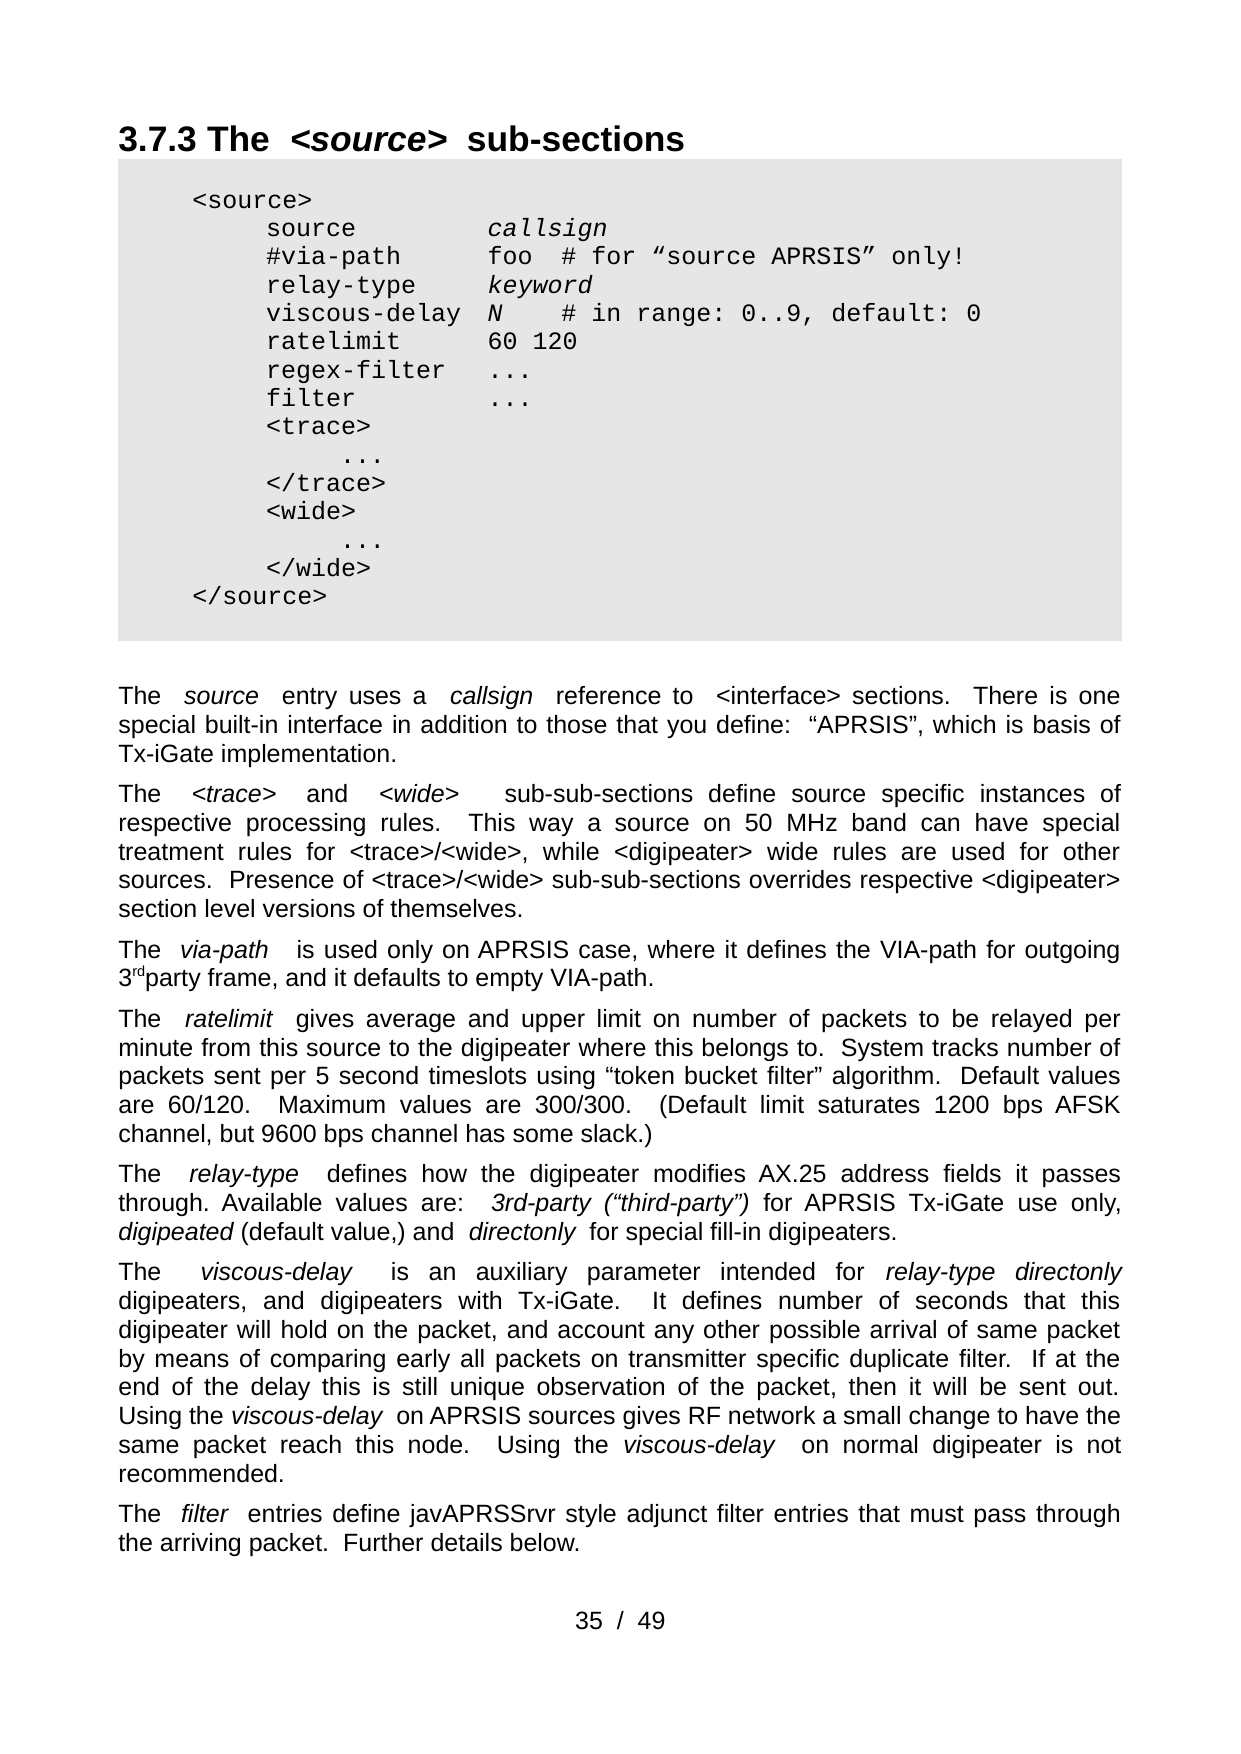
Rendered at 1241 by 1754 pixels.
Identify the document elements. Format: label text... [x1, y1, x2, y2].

text </wide> [118, 556, 1122, 584]
text regex-filter ... [118, 357, 1122, 386]
text ... [118, 527, 1122, 556]
text </trace> [118, 471, 1122, 499]
text filter ... [118, 386, 1122, 414]
text The via-path is used only on APRSIS case, where it defines the VIA-path for outgoing 3rdparty frame, and it defaults to empty VIA-path. [118, 934, 1122, 992]
text </source> [118, 584, 1122, 612]
text The filter entries define javAPRSSrvr style adjunct filter entries that must pass through the arriving packet. Further details below. [118, 1499, 1122, 1557]
text The ratelimit gives average and upper limit on number of packets to be relayed per minute from this source to the digipeater where this belongs to. System tracks number of packets sent per 5 second timeslots using “token bucket filter” algorithm. Default values are 60/120. Maximum values are 300/300. (Default limit saturates 1200 bps AFSK channel, but 9600 bps channel has some slack.) [118, 1004, 1122, 1148]
text <wide> [118, 499, 1122, 527]
text The viscous-delay is an auxiliary parameter intended for relay-type directonly digipeaters, and digipeaters with Tx-iGate. It defines number of seconds that this digipeater will hold on the packet, and account any other possible arrival of same packet by means of comparing early all packets on transmitter specific duplicate filter. If at the end of the delay this is still unique observation of the packet, then it will be sent out. Using the viscous-delay on APRSIS sources gives RF network a small change to have the same packet reach this node. Using the viscous-delay on normal digipeater is not recommended. [118, 1257, 1122, 1487]
text ratelimit 60 120 [118, 329, 1122, 357]
text relay-type keyword [118, 272, 1122, 301]
subtitle The <source> sub-sections [118, 118, 1122, 159]
text ... [118, 442, 1122, 471]
text The relay-type defines how the digipeater modifies AX.25 address fields it passes through. Available values are: 3rd-party (“third-party”) for APRSIS Tx-iGate use only, digipeated (default value,) and directonly for special fill-in digipeaters. [118, 1159, 1122, 1246]
text The <trace> and <wide> sub-sub-sections define source specific instances of respective processing rules. This way a source on 50 MHz band can have special treatment rules for <trace>/<wide>, while <digipeater> wide rules are used for other sources. Presence of <trace>/<wide> sub-sub-sections overrides respective <digipeater> section level versions of themselves. [118, 779, 1122, 923]
text <source> [118, 187, 1122, 216]
text viscous-delay N # in range: 0..9, default: 0 [118, 301, 1122, 329]
text source callsign [118, 216, 1122, 244]
text <trace> [118, 414, 1122, 442]
text #via-path foo # for “source APRSIS” only! [118, 244, 1122, 272]
text The source entry uses a callsign reference to <interface> sections. There is one special built-in interface in addition to those that you define: “APRSIS”, which is basis of Tx-iGate implementation. [118, 681, 1122, 767]
